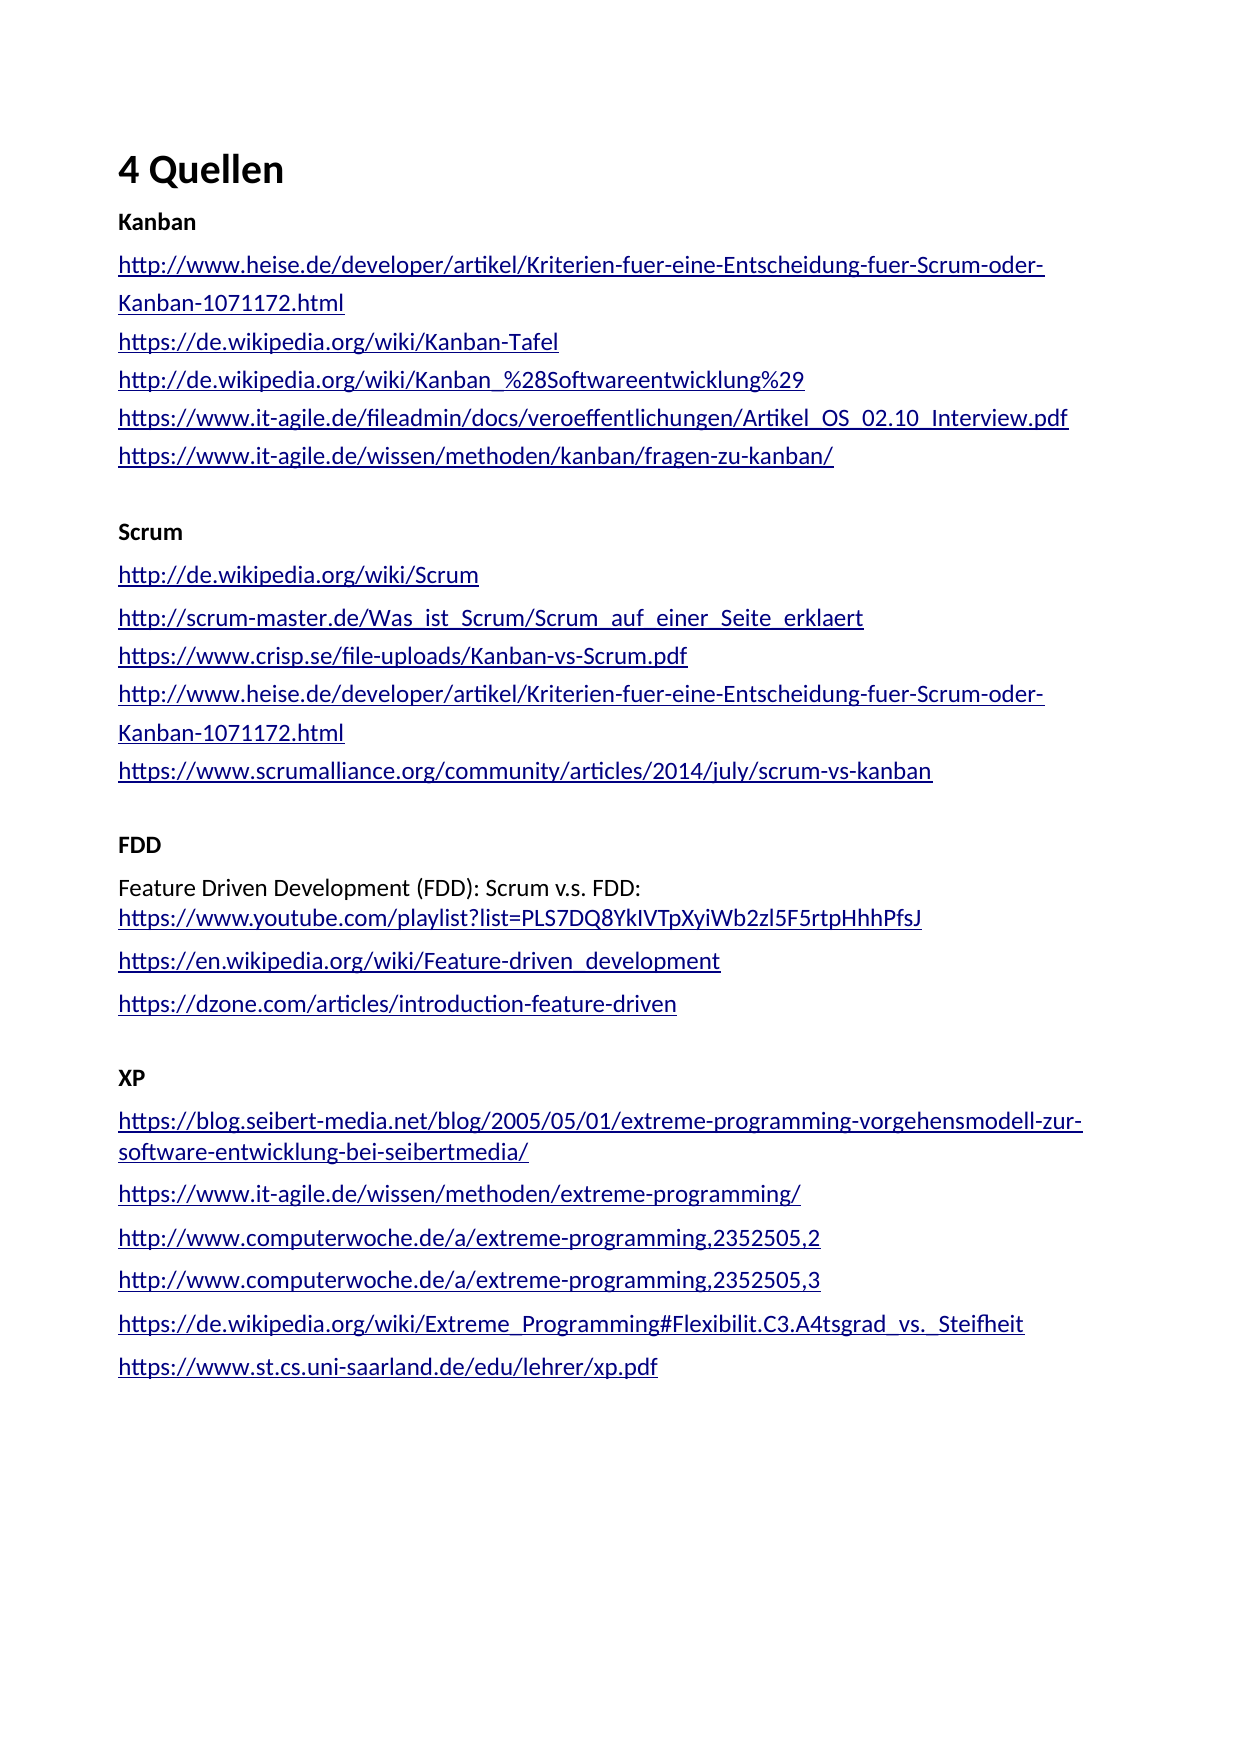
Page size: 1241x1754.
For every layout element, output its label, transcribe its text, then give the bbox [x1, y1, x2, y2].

text http://www.heise.de/developer/artikel/Kriterien-fuer-eine-Entscheidung-fuer-Scrum-oder-Kanban-1071172.html [118, 679, 1122, 747]
text https://en.wikipedia.org/wiki/Feature-driven_development [118, 946, 1122, 976]
text http://www.computerwoche.de/a/extreme-programming,2352505,2 [118, 1222, 1122, 1252]
text XP [118, 1062, 1122, 1093]
text http://www.heise.de/developer/artikel/Kriterien-fuer-eine-Entscheidung-fuer-Scrum-oder-Kanban-1071172.html [118, 249, 1122, 318]
text https://www.it-agile.de/fileadmin/docs/veroeffentlichungen/Artikel_OS_02.10_Interview.pdf [118, 402, 1122, 432]
text http://scrum-master.de/Was_ist_Scrum/Scrum_auf_einer_Seite_erklaert [118, 602, 1122, 633]
text https://www.it-agile.de/wissen/methoden/extreme-programming/ [118, 1179, 1122, 1209]
text FDD [118, 829, 1122, 859]
text https://www.st.cs.uni-saarland.de/edu/lehrer/xp.pdf [118, 1351, 1122, 1381]
text https://de.wikipedia.org/wiki/Kanban-Tafel [118, 326, 1122, 356]
text https://www.it-agile.de/wissen/methoden/kanban/fragen-zu-kanban/ [118, 440, 1122, 471]
text http://www.computerwoche.de/a/extreme-programming,2352505,3 [118, 1265, 1122, 1295]
text https://de.wikipedia.org/wiki/Extreme_Programming#Flexibilit.C3.A4tsgrad_vs._Steifheit [118, 1308, 1122, 1338]
text https://www.crisp.se/file-uploads/Kanban-vs-Scrum.pdf [118, 641, 1122, 671]
subtitle 4 Quellen [118, 143, 1122, 194]
text Kanban [118, 206, 1122, 237]
text http://de.wikipedia.org/wiki/Scrum [118, 559, 1122, 590]
text https://dzone.com/articles/introduction-feature-driven [118, 988, 1122, 1049]
text Scrum [118, 516, 1122, 547]
text https://blog.seibert-media.net/blog/2005/05/01/extreme-programming-vorgehensmodell-zur-software-entwicklung-bei-seibertmedia/ [118, 1105, 1122, 1166]
text https://www.scrumalliance.org/community/articles/2014/july/scrum-vs-kanban [118, 755, 1122, 785]
text Feature Driven Development (FDD): Scrum v.s. FDD: https://www.youtube.com/playlist?list=PLS7DQ8YkIVTpXyiWb2zl5F5rtpHhhPfsJ [118, 872, 1122, 933]
text http://de.wikipedia.org/wiki/Kanban_%28Softwareentwicklung%29 [118, 364, 1122, 394]
